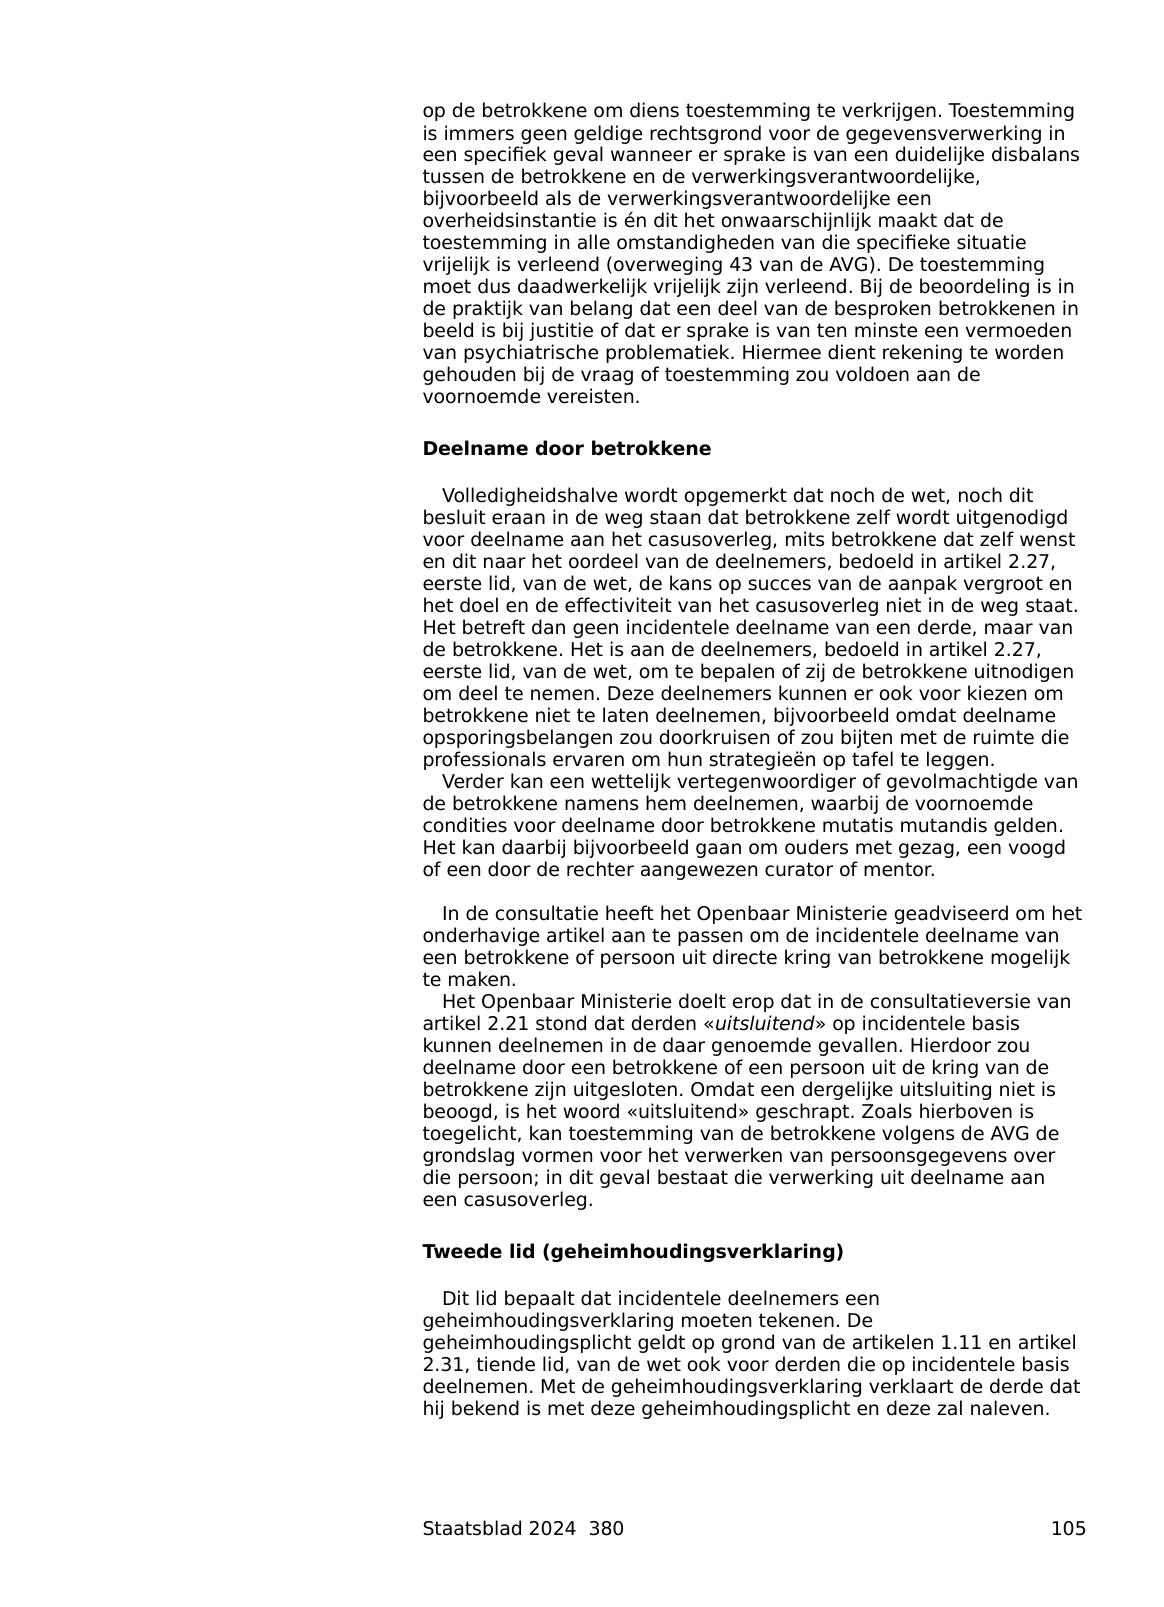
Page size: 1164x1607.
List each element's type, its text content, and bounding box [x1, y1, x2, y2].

subtitle Tweede lid (geheimhoudingsverklaring) [422, 1241, 1087, 1263]
subtitle Deelname door betrokkene [422, 438, 1087, 460]
text Het Openbaar Ministerie doelt erop dat in de consultatieversie van artikel 2.21 stond dat derden «uitsluitend» op incidentele basis kunnen deelnemen in de daar genoemde gevallen. Hierdoor zou deelname door een betrokkene of een persoon uit de kring van de betrokkene zijn uitgesloten. Omdat een dergelijke uitsluiting niet is beoogd, is het woord «uitsluitend» geschrapt. Zoals hierboven is toegelicht, kan toestemming van de betrokkene volgens de AVG de grondslag vormen voor het verwerken van persoonsgegevens over die persoon; in dit geval bestaat die verwerking uit deelname aan een casusoverleg. [422, 991, 1087, 1211]
text op de betrokkene om diens toestemming te verkrijgen. Toestemming is immers geen geldige rechtsgrond voor de gegevensverwerking in een specifiek geval wanneer er sprake is van een duidelijke disbalans tussen de betrokkene en de verwerkingsverantwoordelijke, bijvoorbeeld als de verwerkingsverantwoordelijke een overheidsinstantie is én dit het onwaarschijnlijk maakt dat de toestemming in alle omstandigheden van die specifieke situatie vrijelijk is verleend (overweging 43 van de AVG). De toestemming moet dus daadwerkelijk vrijelijk zijn verleend. Bij de beoordeling is in de praktijk van belang dat een deel van de besproken betrokkenen in beeld is bij justitie of dat er sprake is van ten minste een vermoeden van psychiatrische problematiek. Hiermee dient rekening te worden gehouden bij de vraag of toestemming zou voldoen aan de voornoemde vereisten. [422, 100, 1087, 408]
text In de consultatie heeft het Openbaar Ministerie geadviseerd om het onderhavige artikel aan te passen om de incidentele deelname van een betrokkene of persoon uit directe kring van betrokkene mogelijk te maken. [422, 903, 1087, 991]
text Dit lid bepaalt dat incidentele deelnemers een geheimhoudingsverklaring moeten tekenen. De geheimhoudingsplicht geldt op grond van de artikelen 1.11 en artikel 2.31, tiende lid, van de wet ook voor derden die op incidentele basis deelnemen. Met de geheimhoudingsverklaring verklaart de derde dat hij bekend is met deze geheimhoudingsplicht en deze zal naleven. [422, 1288, 1087, 1419]
text Volledigheidshalve wordt opgemerkt dat noch de wet, noch dit besluit eraan in de weg staan dat betrokkene zelf wordt uitgenodigd voor deelname aan het casusoverleg, mits betrokkene dat zelf wenst en dit naar het oordeel van de deelnemers, bedoeld in artikel 2.27, eerste lid, van de wet, de kans op succes van de aanpak vergroot en het doel en de effectiviteit van het casusoverleg niet in de weg staat. Het betreft dan geen incidentele deelname van een derde, maar van de betrokkene. Het is aan de deelnemers, bedoeld in artikel 2.27, eerste lid, van de wet, om te bepalen of zij de betrokkene uitnodigen om deel te nemen. Deze deelnemers kunnen er ook voor kiezen om betrokkene niet te laten deelnemen, bijvoorbeeld omdat deelname opsporingsbelangen zou doorkruisen of zou bijten met de ruimte die professionals ervaren om hun strategieën op tafel te leggen. [422, 485, 1087, 771]
text Verder kan een wettelijk vertegenwoordiger of gevolmachtigde van de betrokkene namens hem deelnemen, waarbij de voornoemde condities voor deelname door betrokkene mutatis mutandis gelden. Het kan daarbij bijvoorbeeld gaan om ouders met gezag, een voogd of een door de rechter aangewezen curator of mentor. [422, 771, 1087, 881]
